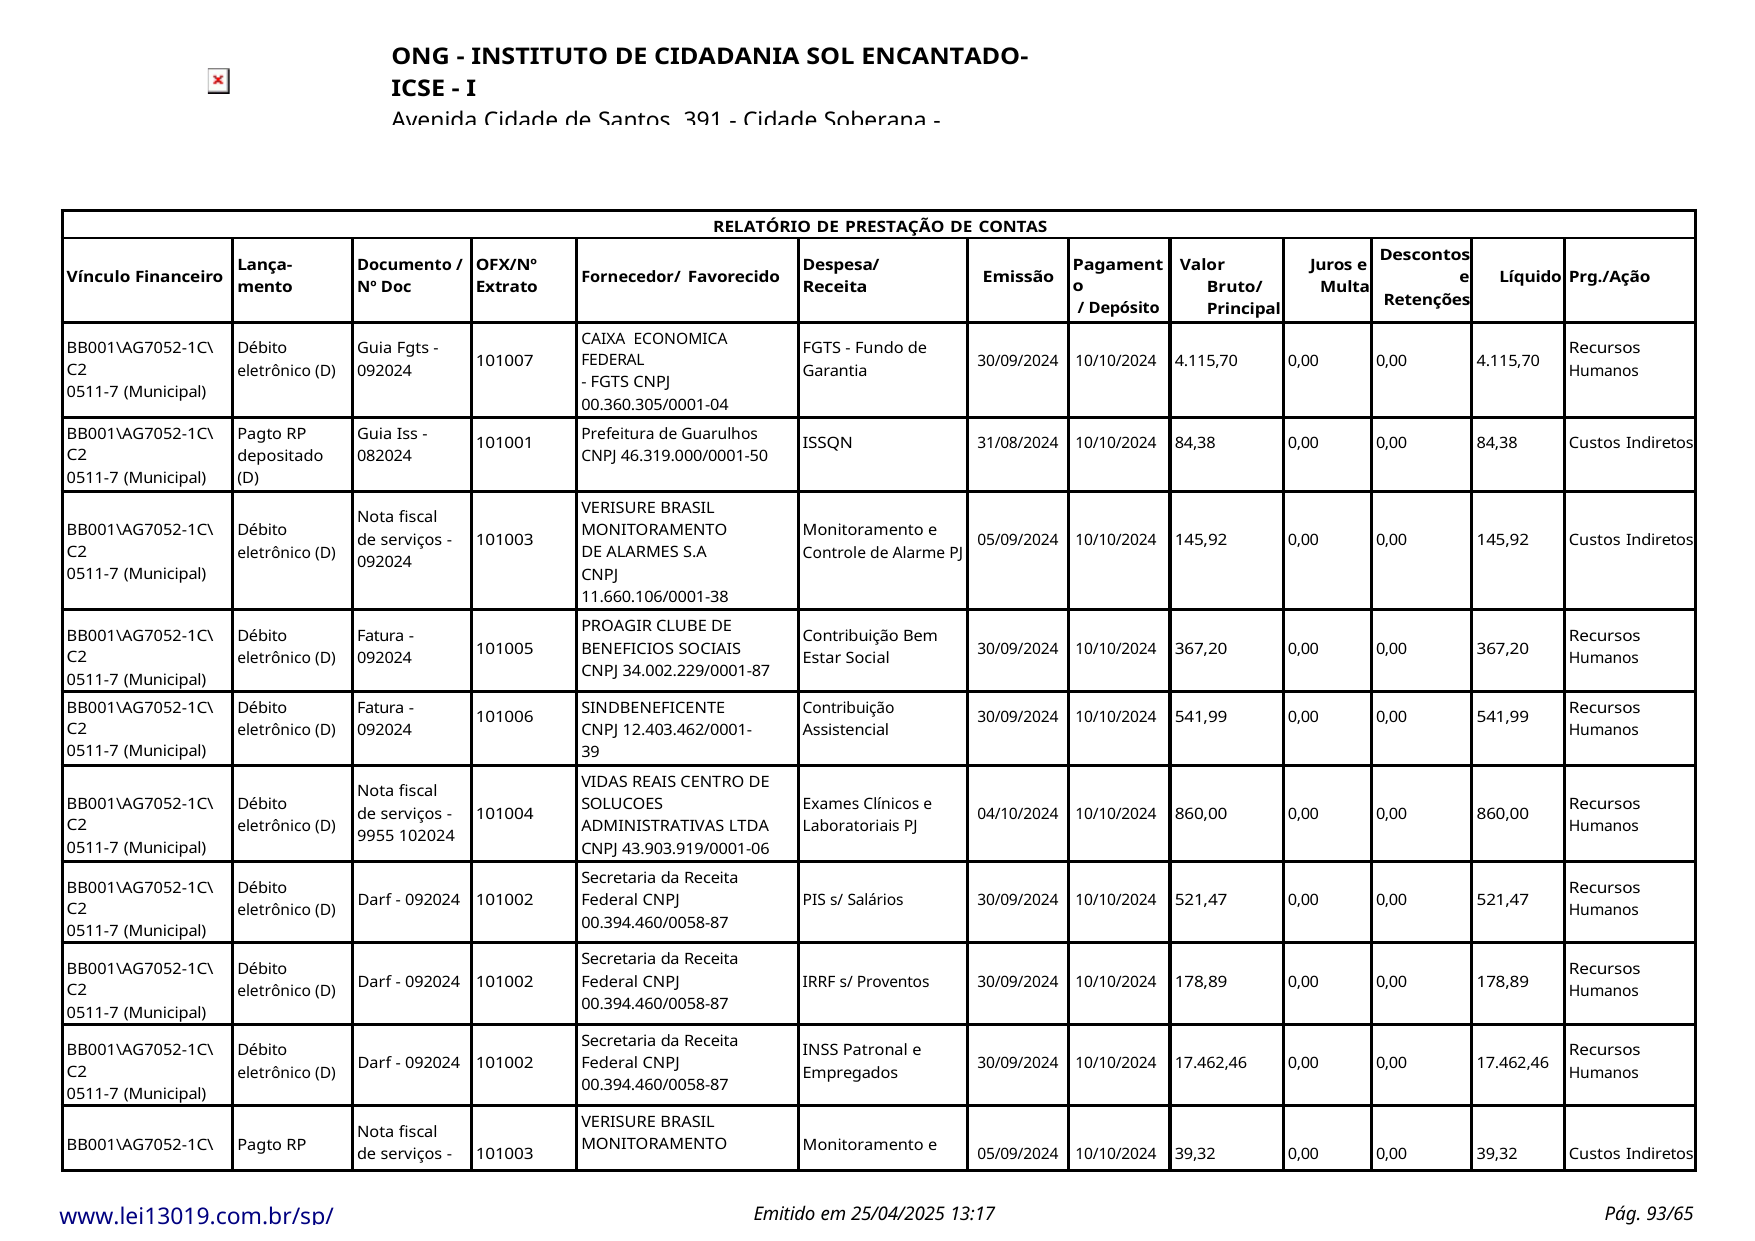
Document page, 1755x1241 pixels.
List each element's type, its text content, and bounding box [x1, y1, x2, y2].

table_cell 0,00 [1373, 1026, 1470, 1104]
table_cell Custos Indiretos [1566, 419, 1694, 490]
table_cell Recursos Humanos [1566, 324, 1694, 416]
table_cell Nota ﬁscal de serviços - 092024 [354, 493, 470, 608]
table_cell 0,00 [1373, 611, 1470, 690]
table_cell Darf - 092024 [354, 1026, 470, 1104]
table_cell Nota ﬁscal de serviços [354, 1107, 470, 1168]
table_cell Prefeitura de Guarulhos CNPJ 46.319.000/0001-50 [578, 419, 797, 490]
table_cell 84,38 [1172, 419, 1282, 490]
table_cell 05/09/2024 [969, 493, 1067, 608]
table_cell 10/10/2024 [1070, 863, 1168, 941]
table_cell 0,00 [1373, 863, 1470, 941]
table_cell Débito eletrônico (D) [234, 863, 351, 941]
table_cell 521,47 [1473, 863, 1563, 941]
table_cell Fornecedor/ Favorecido [578, 239, 797, 321]
table_cell 0,00 [1373, 1107, 1470, 1168]
table_cell 101003 [473, 1107, 575, 1168]
table_cell Débito eletrônico (D) [234, 693, 351, 764]
table_cell 30/09/2024 [969, 324, 1067, 416]
table_cell BB001\AG7052-1C\ [64, 1107, 231, 1168]
table_cell Secretaria da Receita Federal CNPJ 00.394.460/0058-87 [578, 863, 797, 941]
table_cell Pagamento / Depósito [1070, 239, 1168, 321]
table_cell 0,00 [1285, 944, 1370, 1023]
table_cell 10/10/2024 [1070, 611, 1168, 690]
table_cell Prg./Ação [1566, 239, 1694, 321]
table_cell 101002 [473, 944, 575, 1023]
table_cell Débito eletrônico (D) [234, 324, 351, 416]
table_cell 05/09/2024 [969, 1107, 1067, 1168]
table_cell Secretaria da Receita Federal CNPJ 00.394.460/0058-87 [578, 1026, 797, 1104]
table_cell Líquido [1473, 239, 1563, 321]
table_cell Fatura - 092024 [354, 611, 470, 690]
table_cell 367,20 [1473, 611, 1563, 690]
table_cell 541,99 [1172, 693, 1282, 764]
table_cell 521,47 [1172, 863, 1282, 941]
table_cell 0,00 [1285, 1107, 1370, 1168]
table_cell 4.115,70 [1172, 324, 1282, 416]
table_cell Monitoramento e Controle de Alarme PJ [800, 493, 966, 608]
table_cell Guia Iss - 082024 [354, 419, 470, 490]
table_cell 10/10/2024 [1070, 419, 1168, 490]
table_cell 30/09/2024 [969, 611, 1067, 690]
table_cell IRRF s/ Proventos [800, 944, 966, 1023]
table_cell 860,00 [1473, 767, 1563, 860]
table_cell Contribuição Assistencial [800, 693, 966, 764]
table_cell 0,00 [1373, 767, 1470, 860]
table_cell Monitoramento e [800, 1107, 966, 1168]
table_header RELATÓRIO DE PRESTAÇÃO DE CONTAS [64, 212, 1694, 237]
table_cell 101002 [473, 1026, 575, 1104]
table_cell 10/10/2024 [1070, 493, 1168, 608]
table_cell SINDBENEFICENTE CNPJ 12.403.462/0001-39 [578, 693, 797, 764]
table_cell 178,89 [1473, 944, 1563, 1023]
table_cell 30/09/2024 [969, 944, 1067, 1023]
table_cell VIDAS REAIS CENTRO DE SOLUCOES ADMINISTRATIVAS LTDA CNPJ 43.903.919/0001-06 [578, 767, 797, 860]
table_cell Débito eletrônico (D) [234, 767, 351, 860]
table_cell Recursos Humanos [1566, 693, 1694, 764]
table_cell FGTS - Fundo de Garantia [800, 324, 966, 416]
table_cell 101003 [473, 493, 575, 608]
table_cell 367,20 [1172, 611, 1282, 690]
table_cell 39,32 [1473, 1107, 1563, 1168]
table_cell Fatura - 092024 [354, 693, 470, 764]
table_cell 31/08/2024 [969, 419, 1067, 490]
table_cell 101005 [473, 611, 575, 690]
table_cell 30/09/2024 [969, 693, 1067, 764]
table_cell Custos Indiretos [1566, 493, 1694, 608]
table_cell Valor Bruto/ Principal [1172, 239, 1282, 321]
table_cell 04/10/2024 [969, 767, 1067, 860]
table_cell 101001 [473, 419, 575, 490]
table_cell 0,00 [1285, 1026, 1370, 1104]
table_cell Débito eletrônico (D) [234, 1026, 351, 1104]
table_cell BB001\AG7052-1C\C2 0511-7 (Municipal) [64, 767, 231, 860]
table_cell 0,00 [1285, 693, 1370, 764]
table_cell 10/10/2024 [1070, 693, 1168, 764]
table_cell BB001\AG7052-1C\C2 0511-7 (Municipal) [64, 324, 231, 416]
table_cell Secretaria da Receita Federal CNPJ 00.394.460/0058-87 [578, 944, 797, 1023]
table_cell Documento / Nº Doc [354, 239, 470, 321]
table_cell Pagto RP [234, 1107, 351, 1168]
table_cell 0,00 [1285, 611, 1370, 690]
table_cell VERISURE BRASIL MONITORAMENTO DE ALARMES S.A CNPJ 11.660.106/0001-38 [578, 493, 797, 608]
table_cell Custos Indiretos [1566, 1107, 1694, 1168]
table_cell 10/10/2024 [1070, 767, 1168, 860]
table_cell BB001\AG7052-1C\C2 0511-7 (Municipal) [64, 863, 231, 941]
table_cell Nota ﬁscal de serviços - 9955 102024 [354, 767, 470, 860]
table_cell Recursos Humanos [1566, 767, 1694, 860]
table_cell 0,00 [1373, 944, 1470, 1023]
table_cell OFX/Nº Extrato [473, 239, 575, 321]
table_cell Recursos Humanos [1566, 1026, 1694, 1104]
table_cell Juros e Multa [1285, 239, 1370, 321]
table_cell 0,00 [1373, 693, 1470, 764]
table_cell 10/10/2024 [1070, 944, 1168, 1023]
table_cell Darf - 092024 [354, 863, 470, 941]
table_cell PROAGIR CLUBE DE BENEFICIOS SOCIAIS CNPJ 34.002.229/0001-87 [578, 611, 797, 690]
table_cell 0,00 [1373, 324, 1470, 416]
table_cell 84,38 [1473, 419, 1563, 490]
table_cell 30/09/2024 [969, 1026, 1067, 1104]
table_cell Exames Clínicos e Laboratoriais PJ [800, 767, 966, 860]
table_cell Débito eletrônico (D) [234, 944, 351, 1023]
table_cell Recursos Humanos [1566, 611, 1694, 690]
table_cell 101007 [473, 324, 575, 416]
table_cell 10/10/2024 [1070, 1026, 1168, 1104]
table_cell 10/10/2024 [1070, 1107, 1168, 1168]
table_cell 860,00 [1172, 767, 1282, 860]
table_cell 0,00 [1373, 419, 1470, 490]
table_cell PIS s/ Salários [800, 863, 966, 941]
table_cell 30/09/2024 [969, 863, 1067, 941]
table_cell 0,00 [1285, 767, 1370, 860]
table_cell BB001\AG7052-1C\C2 0511-7 (Municipal) [64, 419, 231, 490]
table_cell VERISURE BRASIL MONITORAMENTO [578, 1107, 797, 1168]
table_cell 101002 [473, 863, 575, 941]
table_cell ISSQN [800, 419, 966, 490]
table_cell 101004 [473, 767, 575, 860]
table_cell 178,89 [1172, 944, 1282, 1023]
table_cell 101006 [473, 693, 575, 764]
table_cell Emissão [969, 239, 1067, 321]
table_cell Vínculo Financeiro [64, 239, 231, 321]
table_cell BB001\AG7052-1C\C2 0511-7 (Municipal) [64, 493, 231, 608]
table_cell BB001\AG7052-1C\C2 0511-7 (Municipal) [64, 944, 231, 1023]
table_cell 17.462,46 [1473, 1026, 1563, 1104]
table_cell CAIXA ECONOMICA FEDERAL - FGTS CNPJ 00.360.305/0001-04 [578, 324, 797, 416]
table_cell 4.115,70 [1473, 324, 1563, 416]
table_cell 10/10/2024 [1070, 324, 1168, 416]
table_cell Contribuição Bem Estar Social [800, 611, 966, 690]
table_cell INSS Patronal e Empregados [800, 1026, 966, 1104]
table_cell BB001\AG7052-1C\C2 0511-7 (Municipal) [64, 693, 231, 764]
table_cell 541,99 [1473, 693, 1563, 764]
table_cell Descontos e Retenções [1373, 239, 1470, 321]
table_cell Débito eletrônico (D) [234, 493, 351, 608]
table_cell Despesa/ Receita [800, 239, 966, 321]
table_cell Darf - 092024 [354, 944, 470, 1023]
table_cell 145,92 [1172, 493, 1282, 608]
table_cell 145,92 [1473, 493, 1563, 608]
table_cell 0,00 [1285, 493, 1370, 608]
table_cell 39,32 [1172, 1107, 1282, 1168]
table_cell Guia Fgts - 092024 [354, 324, 470, 416]
table_cell Recursos Humanos [1566, 944, 1694, 1023]
table_cell BB001\AG7052-1C\C2 0511-7 (Municipal) [64, 611, 231, 690]
table_cell BB001\AG7052-1C\C2 0511-7 (Municipal) [64, 1026, 231, 1104]
table_cell 0,00 [1285, 324, 1370, 416]
table_cell Recursos Humanos [1566, 863, 1694, 941]
table_cell Pagto RP depositado (D) [234, 419, 351, 490]
table_cell 0,00 [1373, 493, 1470, 608]
table_cell 17.462,46 [1172, 1026, 1282, 1104]
table_cell 0,00 [1285, 863, 1370, 941]
table_cell Lança- mento [234, 239, 351, 321]
table_cell 0,00 [1285, 419, 1370, 490]
table_cell Débito eletrônico (D) [234, 611, 351, 690]
